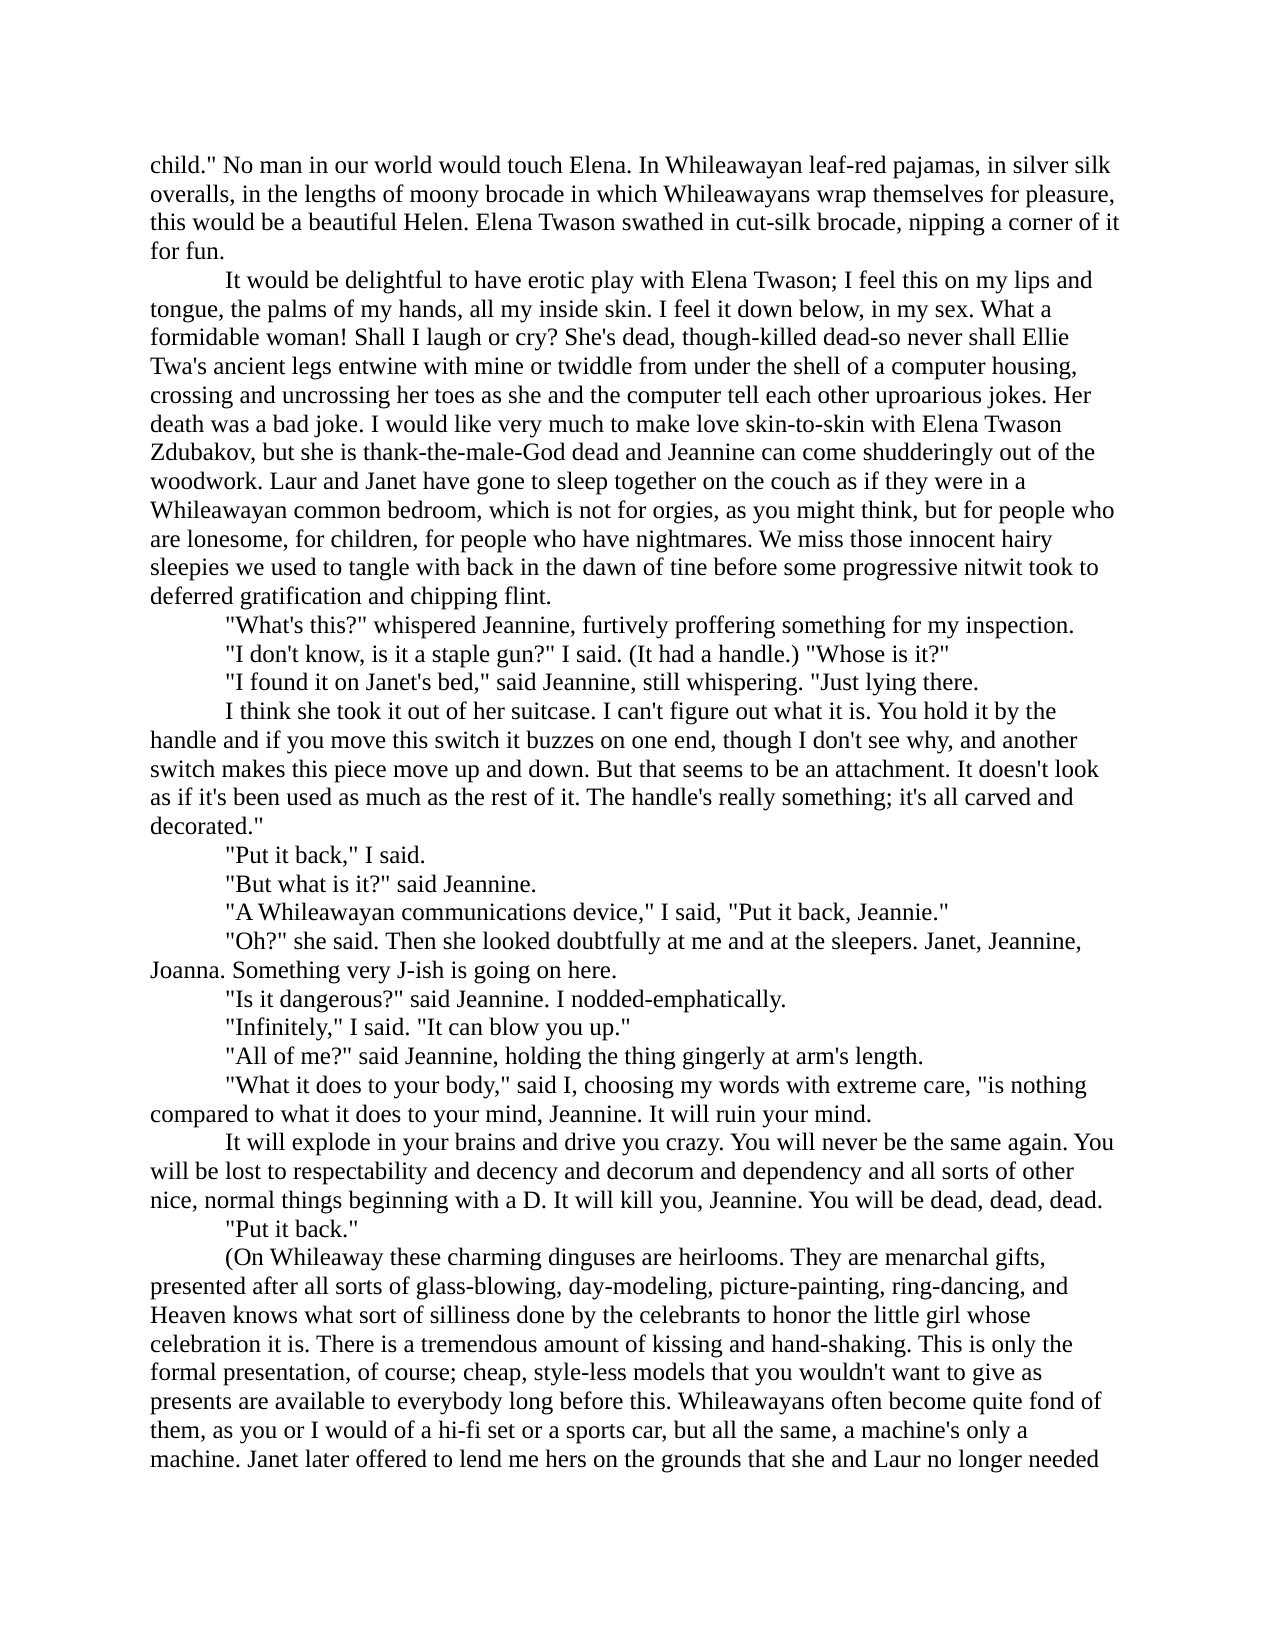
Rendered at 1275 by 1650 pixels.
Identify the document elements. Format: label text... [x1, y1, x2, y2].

text "What's this?" whispered Jeannine, furtively proffering something for my inspection. [150, 610, 1125, 639]
text "Put it back." [150, 1214, 1125, 1242]
text "What it does to your body," said I, choosing my words with extreme care, "is nothing compared to what it does to your mind, Jeannine. It will ruin your mind. [150, 1070, 1125, 1127]
text "But what is it?" said Jeannine. [150, 869, 1125, 897]
text I think she took it out of her suitcase. I can't figure out what it is. You hold it by the handle and if you move this switch it buzzes on one end, though I don't see why, and another switch makes this piece move up and down. But that seems to be an attachment. It doesn't look as if it's been used as much as the rest of it. The handle's really something; it's all carved and decorated." [150, 696, 1125, 840]
text It will explode in your brains and drive you crazy. You will never be the same again. You will be lost to respectability and decency and decorum and dependency and all sorts of other nice, normal things beginning with a D. It will kill you, Jeannine. You will be dead, dead, dead. [150, 1127, 1125, 1214]
text "I don't know, is it a staple gun?" I said. (It had a handle.) "Whose is it?" [150, 639, 1125, 667]
text "Put it back," I said. [150, 840, 1125, 869]
text child." No man in our world would touch Elena. In Whileawayan leaf-red pajamas, in silver silk overalls, in the lengths of moony brocade in which Whileawayans wrap themselves for pleasure, this would be a beautiful Helen. Elena Twason swathed in cut-silk brocade, nipping a corner of it for fun. [150, 150, 1125, 265]
text "All of me?" said Jeannine, holding the thing gingerly at arm's length. [150, 1041, 1125, 1070]
text "I found it on Janet's bed," said Jeannine, still whispering. "Just lying there. [150, 667, 1125, 696]
text It would be delightful to have erotic play with Elena Twason; I feel this on my lips and tongue, the palms of my hands, all my inside skin. I feel it down below, in my sex. What a formidable woman! Shall I laugh or cry? She's dead, though-killed dead-so never shall Ellie Twa's ancient legs entwine with mine or twiddle from under the shell of a computer housing, crossing and uncrossing her toes as she and the computer tell each other uproarious jokes. Her death was a bad joke. I would like very much to make love skin-to-skin with Elena Twason Zdubakov, but she is thank-the-male-God dead and Jeannine can come shudderingly out of the woodwork. Laur and Janet have gone to sleep together on the couch as if they were in a Whileawayan common bedroom, which is not for orgies, as you might think, but for people who are lonesome, for children, for people who have nightmares. We miss those innocent hairy sleepies we used to tangle with back in the dawn of tine before some progressive nitwit took to deferred gratification and chipping flint. [150, 265, 1125, 610]
text "Infinitely," I said. "It can blow you up." [150, 1012, 1125, 1041]
text "A Whileawayan communications device," I said, "Put it back, Jeannie." [150, 897, 1125, 926]
text "Is it dangerous?" said Jeannine. I nodded-emphatically. [150, 984, 1125, 1012]
text (On Whileaway these charming dinguses are heirlooms. They are menarchal gifts, presented after all sorts of glass-blowing, day-modeling, picture-painting, ring-dancing, and Heaven knows what sort of silliness done by the celebrants to honor the little girl whose celebration it is. There is a tremendous amount of kissing and hand-shaking. This is only the formal presentation, of course; cheap, style-less models that you wouldn't want to give as presents are available to everybody long before this. Whileawayans often become quite fond of them, as you or I would of a hi-fi set or a sports car, but all the same, a machine's only a machine. Janet later offered to lend me hers on the grounds that she and Laur no longer needed [150, 1242, 1125, 1472]
text "Oh?" she said. Then she looked doubtfully at me and at the sleepers. Janet, Jeannine, Joanna. Something very J-ish is going on here. [150, 926, 1125, 984]
